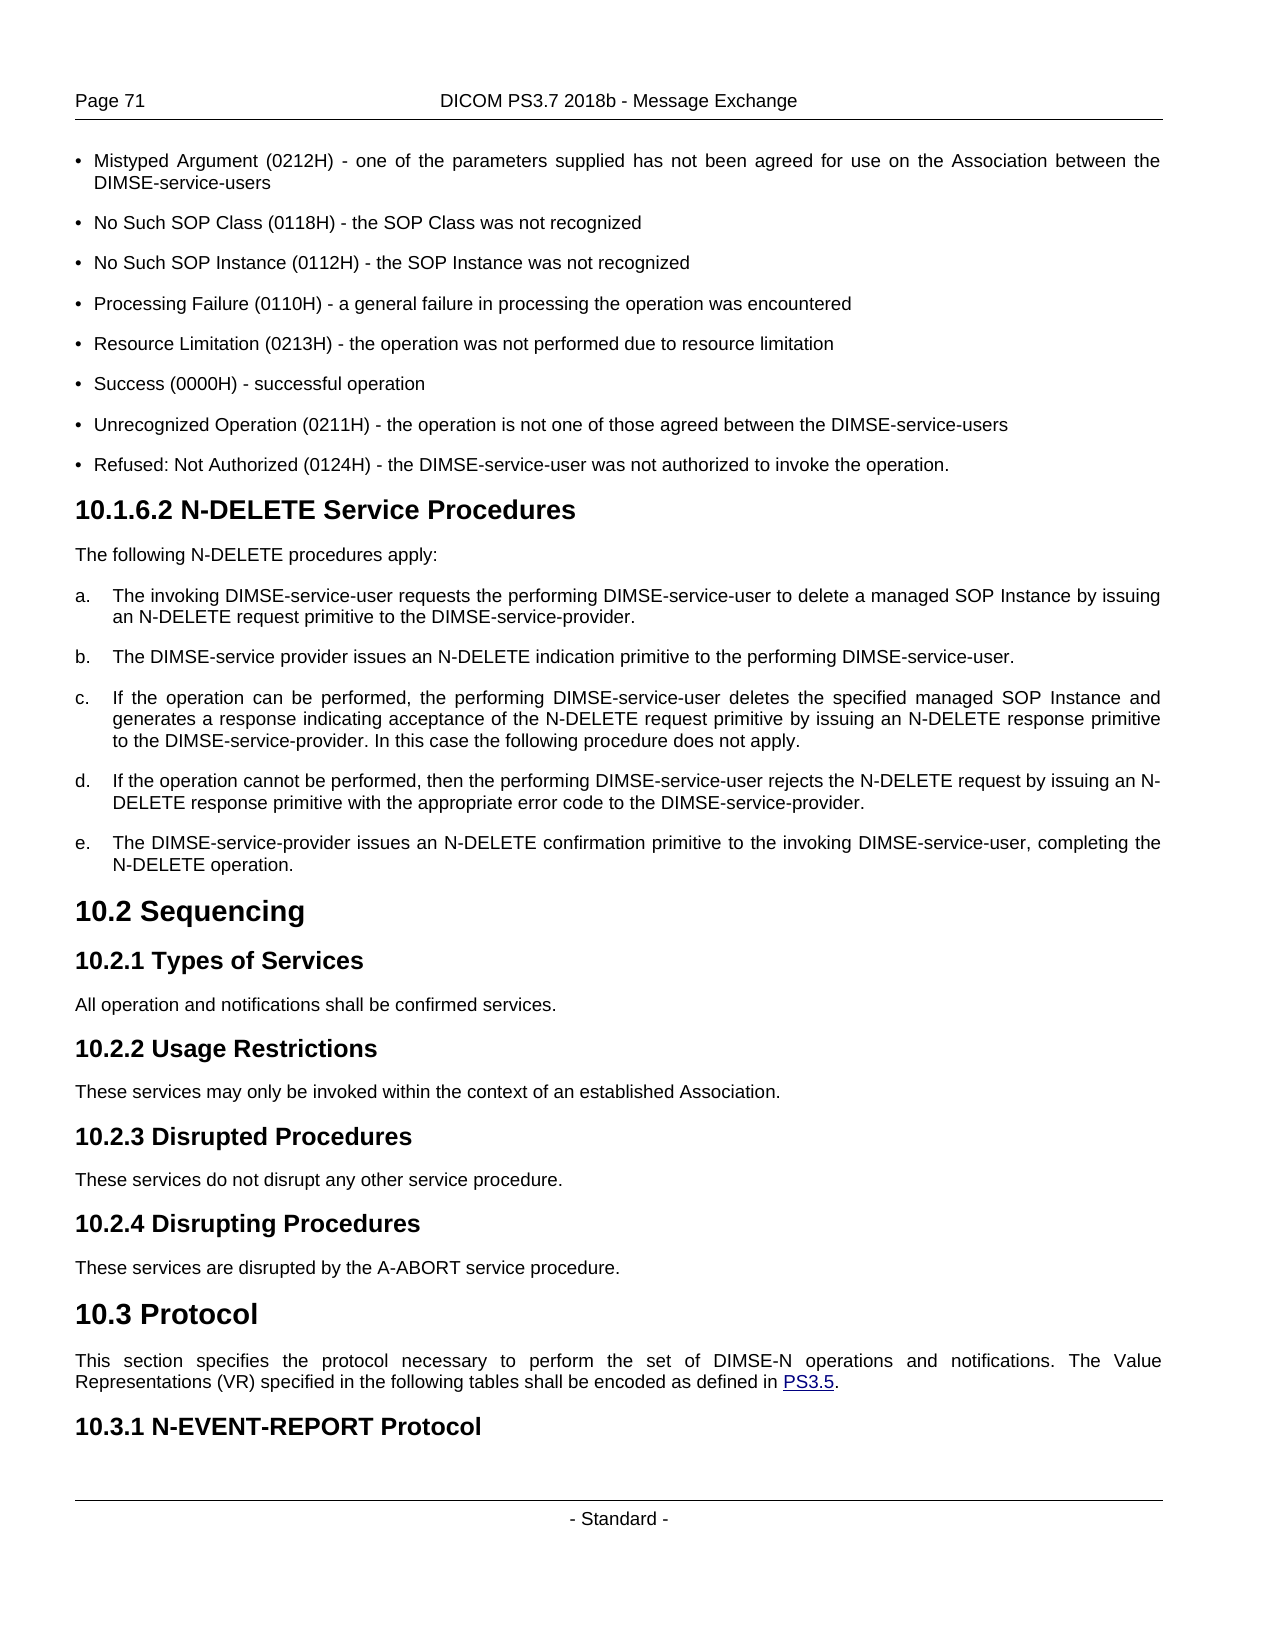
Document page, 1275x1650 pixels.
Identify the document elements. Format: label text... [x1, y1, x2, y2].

text 10.2.3 Disrupted Procedures [75, 1122, 1162, 1150]
list If the operation cannot be performed, then the performing DIMSE-service-user rejects the N-DELETE request by issuing an N-DELETE response primitive with the appropriate error code to the DIMSE-service-provider. [75, 770, 1162, 813]
text All operation and notifications shall be confirmed services. [75, 993, 1162, 1015]
list Refused: Not Authorized (0124H) - the DIMSE-service-user was not authorized to invoke the operation. [75, 454, 1162, 475]
list No Such SOP Class (0118H) - the SOP Class was not recognized [75, 212, 1162, 233]
text 10.2.1 Types of Services [75, 946, 1162, 975]
text 10.2.2 Usage Restrictions [75, 1034, 1162, 1063]
text 10.1.6.2 N-DELETE Service Procedures [75, 494, 1162, 525]
text These services are disrupted by the A-ABORT service procedure. [75, 1257, 1162, 1278]
text These services do not disrupt any other service procedure. [75, 1169, 1162, 1191]
text 10.3 Protocol [75, 1297, 1162, 1331]
text These services may only be invoked within the context of an established Association. [75, 1081, 1162, 1103]
list The invoking DIMSE-service-user requests the performing DIMSE-service-user to delete a managed SOP Instance by issuing an N-DELETE request primitive to the DIMSE-service-provider. [75, 584, 1162, 627]
text 10.2.4 Disrupting Procedures [75, 1209, 1162, 1238]
list Processing Failure (0110H) - a general failure in processing the operation was encountered [75, 292, 1162, 314]
text 10.3.1 N-EVENT-REPORT Protocol [75, 1411, 1162, 1440]
text The following N-DELETE procedures apply: [75, 544, 1162, 566]
list Mistyped Argument (0212H) - one of the parameters supplied has not been agreed for use on the Association between the DIMSE-service-users [75, 150, 1162, 193]
list Unrecognized Operation (0211H) - the operation is not one of those agreed between the DIMSE-service-users [75, 413, 1162, 435]
text This section specifies the protocol necessary to perform the set of DIMSE-N operations and notifications. The Value Representations (VR) specified in the following tables shall be encoded as defined in PS3.5. [75, 1349, 1162, 1393]
list No Such SOP Instance (0112H) - the SOP Instance was not recognized [75, 252, 1162, 274]
list Resource Limitation (0213H) - the operation was not performed due to resource limitation [75, 333, 1162, 354]
list The DIMSE-service-provider issues an N-DELETE confirmation primitive to the invoking DIMSE-service-user, completing the N-DELETE operation. [75, 832, 1162, 875]
text 10.2 Sequencing [75, 894, 1162, 927]
list If the operation can be performed, the performing DIMSE-service-user deletes the specified managed SOP Instance and generates a response indicating acceptance of the N-DELETE request primitive by issuing an N-DELETE response primitive to the DIMSE-service-provider. In this case the following procedure does not apply. [75, 687, 1162, 751]
list The DIMSE-service provider issues an N-DELETE indication primitive to the performing DIMSE-service-user. [75, 646, 1162, 668]
list Success (0000H) - successful operation [75, 373, 1162, 395]
